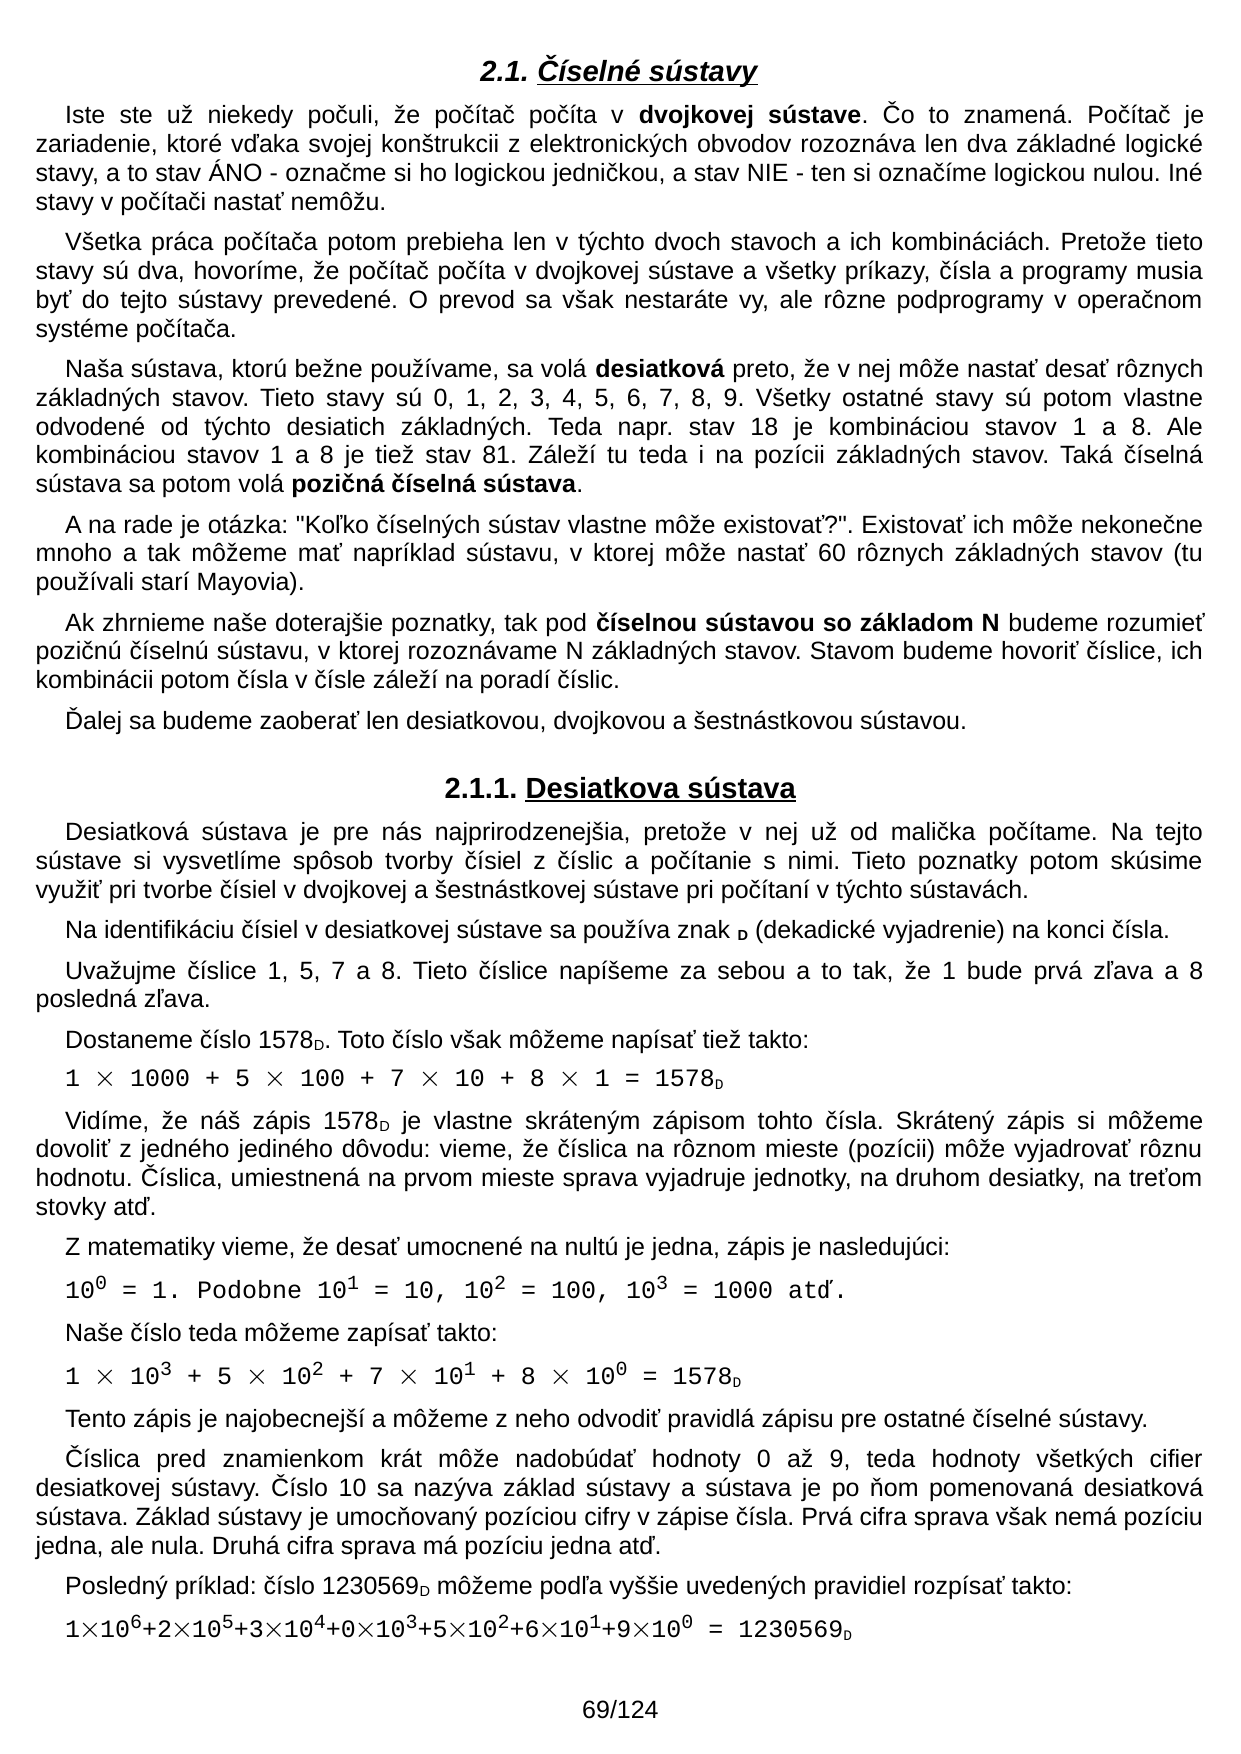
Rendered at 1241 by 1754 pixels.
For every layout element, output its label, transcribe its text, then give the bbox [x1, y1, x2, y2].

text 1106+2105+3104+0103+5102+6101+9100 = 1230569D [35, 1612, 1205, 1645]
text Ďalej sa budeme zaoberať len desiatkovou, dvojkovou a šestnástkovou sústavou. [35, 706, 1205, 734]
text Z matematiky vieme, že desať umocnené na nultú je jedna, zápis je nasledujúci: [35, 1232, 1205, 1261]
text Číslica pred znamienkom krát môže nadobúdať hodnoty 0 až 9, teda hodnoty všetkých cifier desiatkovej sústavy. Číslo 10 sa nazýva základ sústavy a sústava je po ňom pomenovaná desiatková sústava. Základ sústavy je umocňovaný pozíciou cifry v zápise čísla. Prvá cifra sprava však nemá pozíciu jedna, ale nula. Druhá cifra sprava má pozíciu jedna atď. [35, 1444, 1205, 1559]
subtitle Desiatkova sústava [35, 771, 1205, 805]
text Uvažujme číslice 1, 5, 7 a 8. Tieto číslice napíšeme za sebou a to tak, že 1 bude prvá zľava a 8 posledná zľava. [35, 956, 1205, 1013]
text Vidíme, že náš zápis 1578D je vlastne skráteným zápisom tohto čísla. Skrátený zápis si môžeme dovoliť z jedného jediného dôvodu: vieme, že číslica na rôznom mieste (pozícii) môže vyjadrovať rôznu hodnotu. Číslica, umiestnená na prvom mieste sprava vyjadruje jednotky, na druhom desiatky, na treťom stovky atď. [35, 1106, 1205, 1221]
text Iste ste už niekedy počuli, že počítač počíta v dvojkovej sústave. Čo to znamená. Počítač je zariadenie, ktoré vďaka svojej konštrukcii z elektronických obvodov rozoznáva len dva základné logické stavy, a to stav ÁNO - označme si ho logickou jedničkou, a stav NIE - ten si označíme logickou nulou. Iné stavy v počítači nastať nemôžu. [35, 101, 1205, 216]
text Naša sústava, ktorú bežne používame, sa volá desiatková preto, že v nej môže nastať desať rôznych základných stavov. Tieto stavy sú 0, 1, 2, 3, 4, 5, 6, 7, 8, 9. Všetky ostatné stavy sú potom vlastne odvodené od týchto desiatich základných. Teda napr. stav 18 je kombináciou stavov 1 a 8. Ale kombináciou stavov 1 a 8 je tiež stav 81. Záleží tu teda i na pozícii základných stavov. Taká číselná sústava sa potom volá pozičná číselná sústava. [35, 354, 1205, 498]
text Všetka práca počítača potom prebieha len v týchto dvoch stavoch a ich kombináciách. Pretože tieto stavy sú dva, hovoríme, že počítač počíta v dvojkovej sústave a všetky príkazy, čísla a programy musia byť do tejto sústavy prevedené. O prevod sa však nestaráte vy, ale rôzne podprogramy v operačnom systéme počítača. [35, 227, 1205, 342]
subtitle Číselné sústavy [35, 54, 1205, 88]
text Ak zhrnieme naše doterajšie poznatky, tak pod číselnou sústavou so základom N budeme rozumieť pozičnú číselnú sústavu, v ktorej rozoznávame N základných stavov. Stavom budeme hovoriť číslice, ich kombinácii potom čísla v čísle záleží na poradí číslic. [35, 608, 1205, 694]
text 100 = 1. Podobne 101 = 10, 102 = 100, 103 = 1000 atď. [35, 1273, 1205, 1306]
text A na rade je otázka: "Koľko číselných sústav vlastne môže existovať?". Existovať ich môže nekonečne mnoho a tak môžeme mať napríklad sústavu, v ktorej môže nastať 60 rôznych základných stavov (tu používali starí Mayovia). [35, 509, 1205, 596]
text Na identifikáciu čísiel v desiatkovej sústave sa používa znak D (dekadické vyjadrenie) na konci čísla. [35, 915, 1205, 944]
text Posledný príklad: číslo 1230569D môžeme podľa vyššie uvedených pravidiel rozpísať takto: [35, 1571, 1205, 1600]
text Naše číslo teda môžeme zapísať takto: [35, 1318, 1205, 1347]
text Desiatková sústava je pre nás najprirodzenejšia, pretože v nej už od malička počítame. Na tejto sústave si vysvetlíme spôsob tvorby čísiel z číslic a počítanie s nimi. Tieto poznatky potom skúsime využiť pri tvorbe čísiel v dvojkovej a šestnástkovej sústave pri počítaní v týchto sústavách. [35, 817, 1205, 903]
text 1  103 + 5  102 + 7  101 + 8  100 = 1578D [35, 1359, 1205, 1392]
text 1  1000 + 5  100 + 7  10 + 8  1 = 1578D [35, 1066, 1205, 1094]
text Tento zápis je najobecnejší a môžeme z neho odvodiť pravidlá zápisu pre ostatné číselné sústavy. [35, 1404, 1205, 1433]
text Dostaneme číslo 1578D. Toto číslo však môžeme napísať tiež takto: [35, 1025, 1205, 1054]
